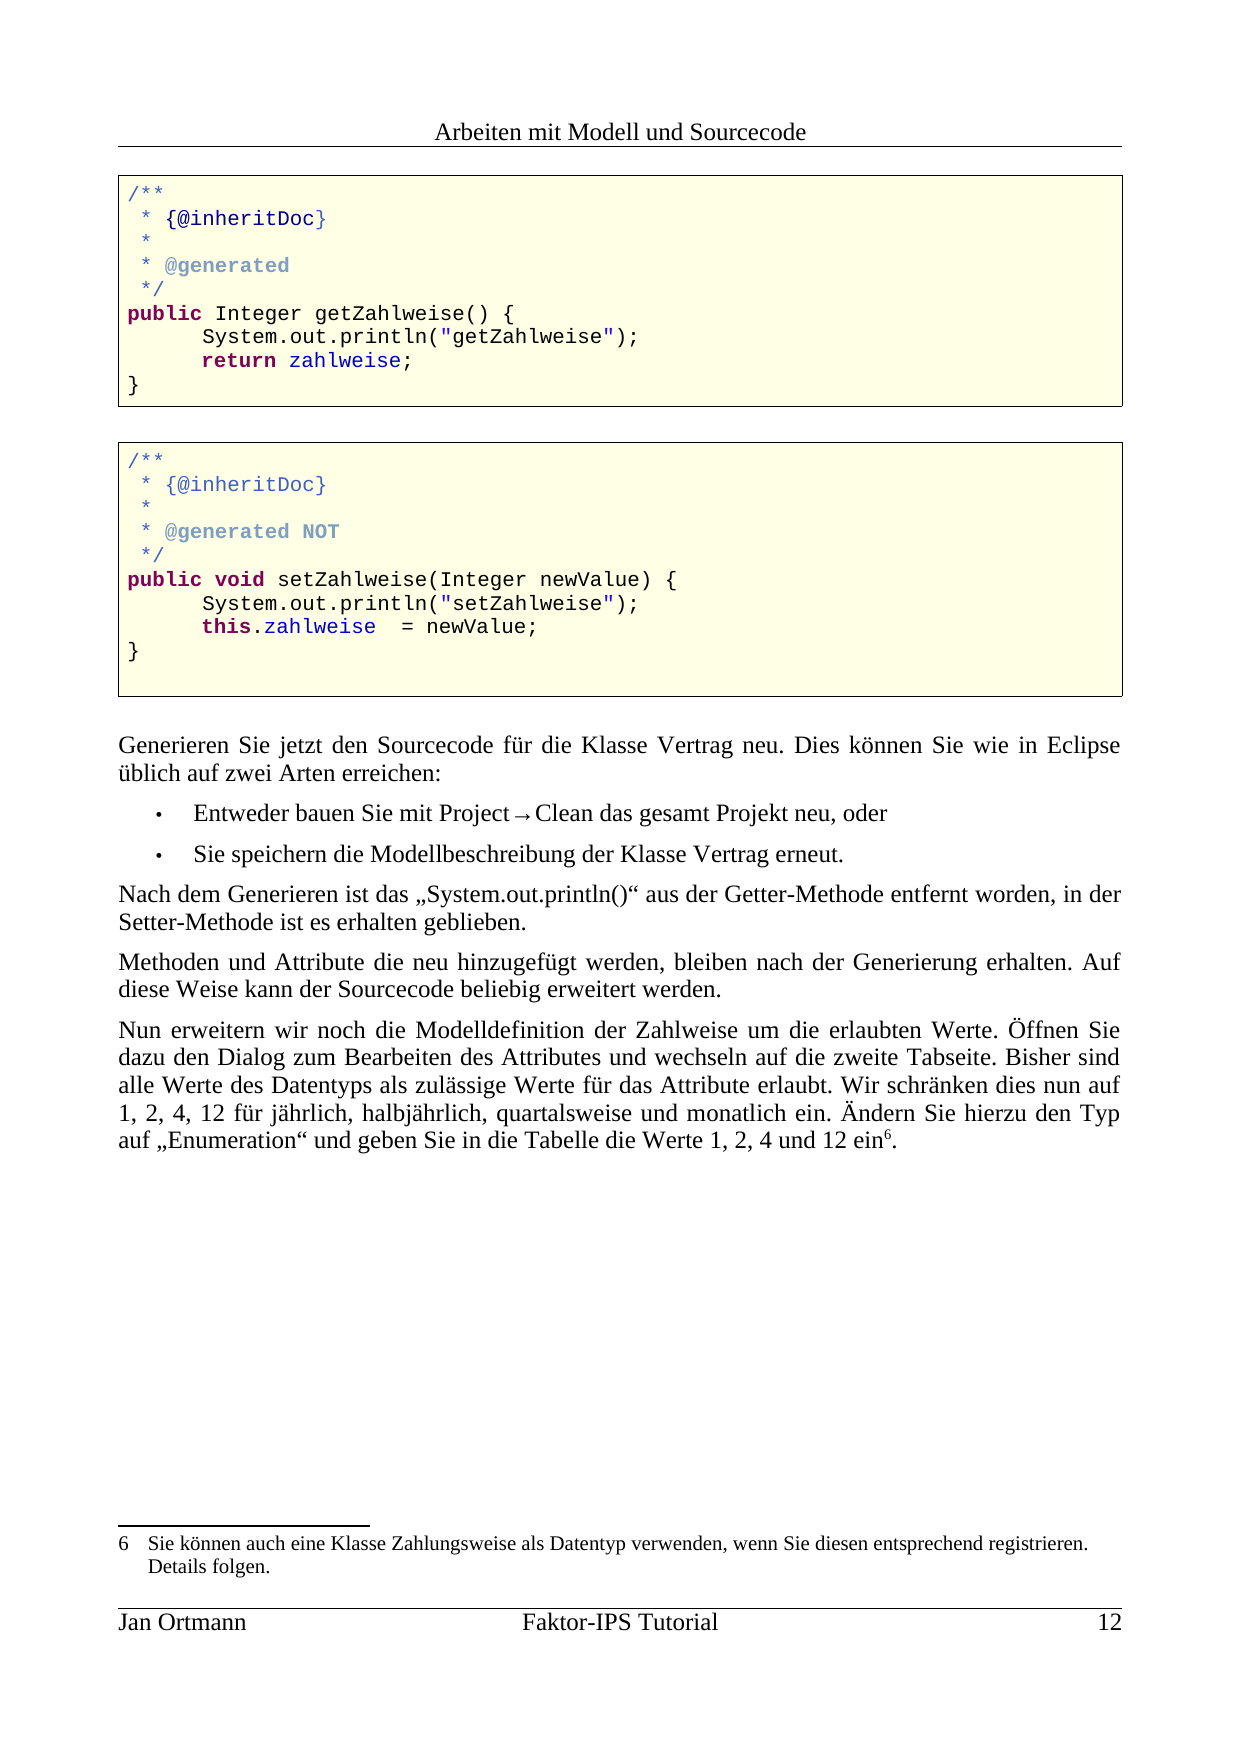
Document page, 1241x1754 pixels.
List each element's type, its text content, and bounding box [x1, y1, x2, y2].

list Sie speichern die Modellbeschreibung der Klasse Vertrag erneut. [156, 840, 1122, 867]
text * [127, 498, 1113, 522]
text Generieren Sie jetzt den Sourcecode für die Klasse Vertrag neu. Dies können Sie wie in Eclipse üblich auf zwei Arten erreichen: [118, 732, 1122, 787]
text */ [127, 279, 1113, 303]
text */ [127, 545, 1113, 569]
text } [127, 640, 1113, 663]
text * {@inheritDoc} [127, 208, 1113, 232]
text this.zahlweise = newValue; [127, 616, 1113, 640]
text Methoden und Attribute die neu hinzugefügt werden, bleiben nach der Generierung erhalten. Auf diese Weise kann der Sourcecode beliebig erweitert werden. [118, 948, 1122, 1003]
text Nun erweitern wir noch die Modelldefinition der Zahlweise um die erlaubten Werte. Öffnen Sie dazu den Dialog zum Bearbeiten des Attributes und wechseln auf die zweite Tabseite. Bisher sind alle Werte des Datentyps als zulässige Werte für das Attribute erlaubt. Wir schränken dies nun auf 1, 2, 4, 12 für jährlich, halbjährlich, quartalsweise und monatlich ein. Ändern Sie hierzu den Typ auf „Enumeration“ und geben Sie in die Tabelle die Werte 1, 2, 4 und 12 ein. [118, 1016, 1122, 1154]
text } [127, 373, 1113, 397]
text public void setZahlweise(Integer newValue) { [127, 569, 1113, 592]
text * {@inheritDoc} [127, 474, 1113, 498]
text System.out.println("getZahlweise"); [127, 326, 1113, 350]
text /** [127, 184, 1113, 208]
list Entweder bauen Sie mit Project→Clean das gesamt Projekt neu, oder [156, 799, 1122, 827]
text public Integer getZahlweise() { [127, 303, 1113, 326]
text * [127, 232, 1113, 255]
text return zahlweise; [127, 350, 1113, 373]
text /** [127, 451, 1113, 474]
text Nach dem Generieren ist das „System.out.println()“ aus der Getter-Methode entfernt worden, in der Setter-Methode ist es erhalten geblieben. [118, 880, 1122, 935]
text Sie können auch eine Klasse Zahlungsweise als Datentyp verwenden, wenn Sie diesen entsprechend registrieren. Details folgen. [118, 1532, 1122, 1578]
text * @generated [127, 255, 1113, 279]
text System.out.println("setZahlweise"); [127, 592, 1113, 616]
text * @generated NOT [127, 522, 1113, 545]
